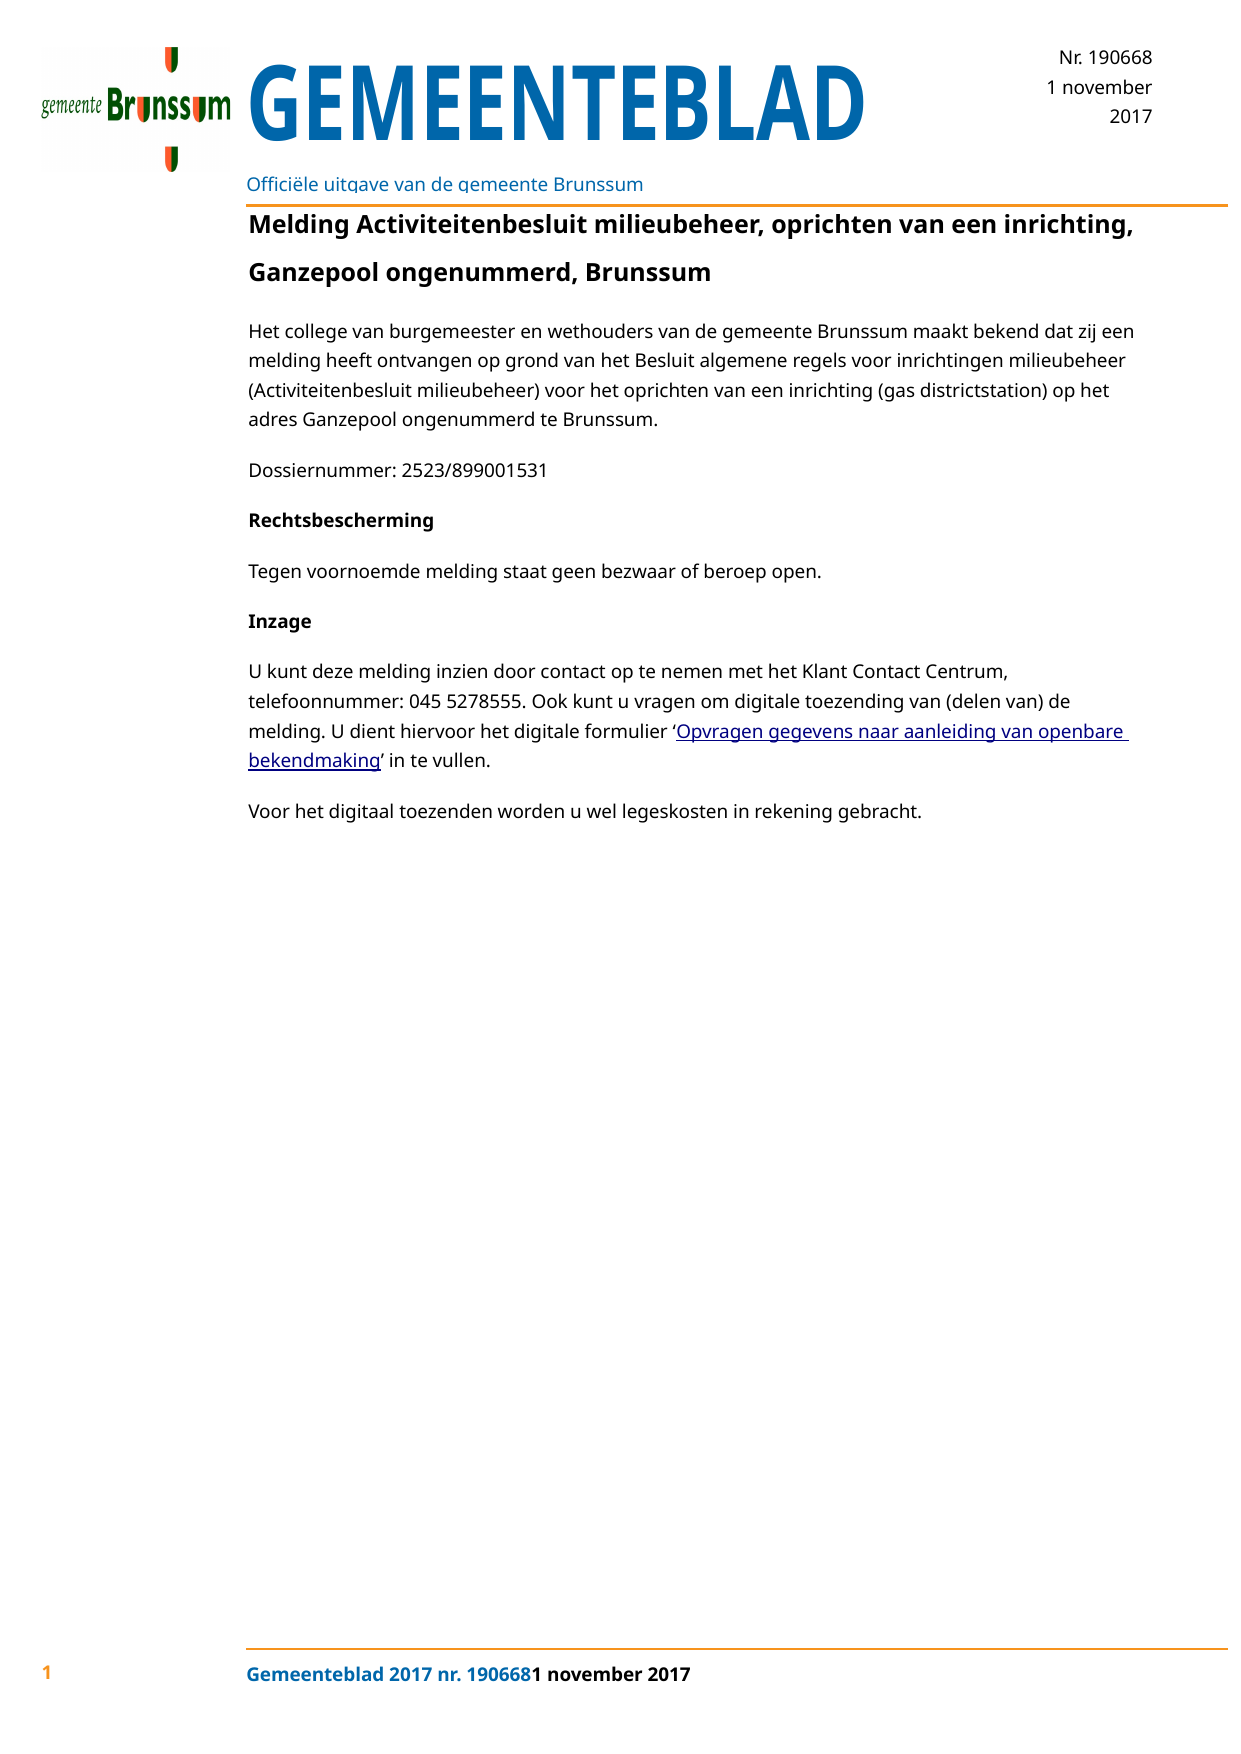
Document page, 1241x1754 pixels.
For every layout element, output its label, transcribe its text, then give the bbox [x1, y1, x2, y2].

picture [41, 47, 231, 172]
text Het college van burgemeester en wethouders van de gemeente Brunssum maakt bekend dat zij een melding heeft ontvangen op grond van het Besluit algemene regels voor inrichtingen milieubeheer (Activiteitenbesluit milieubeheer) voor het oprichten van een inrichting (gas districtstation) op het adres Ganzepool ongenummerd te Brunssum. [248, 318, 1152, 432]
text Melding Activiteitenbesluit milieubeheer, oprichten van een inrichting, Ganzepool ongenummerd, Brunssum [248, 207, 1152, 288]
text Dossiernummer: 2523/899001531 [248, 457, 1152, 483]
text Rechtsbescherming [248, 507, 1152, 533]
text Tegen voornoemde melding staat geen bezwaar of beroep open. [248, 558, 1152, 584]
text U kunt deze melding inzien door contact op te nemen met het Klant Contact Centrum, telefoonnummer: 045 5278555. Ook kunt u vragen om digitale toezending van (delen van) de melding. U dient hiervoor het digitale formulier ‘Opvragen gegevens naar aanleiding van openbare bekendmaking’ in te vullen. [248, 659, 1152, 773]
text Voor het digitaal toezenden worden u wel legeskosten in rekening gebracht. [248, 798, 1152, 824]
text Inzage [248, 608, 1152, 634]
